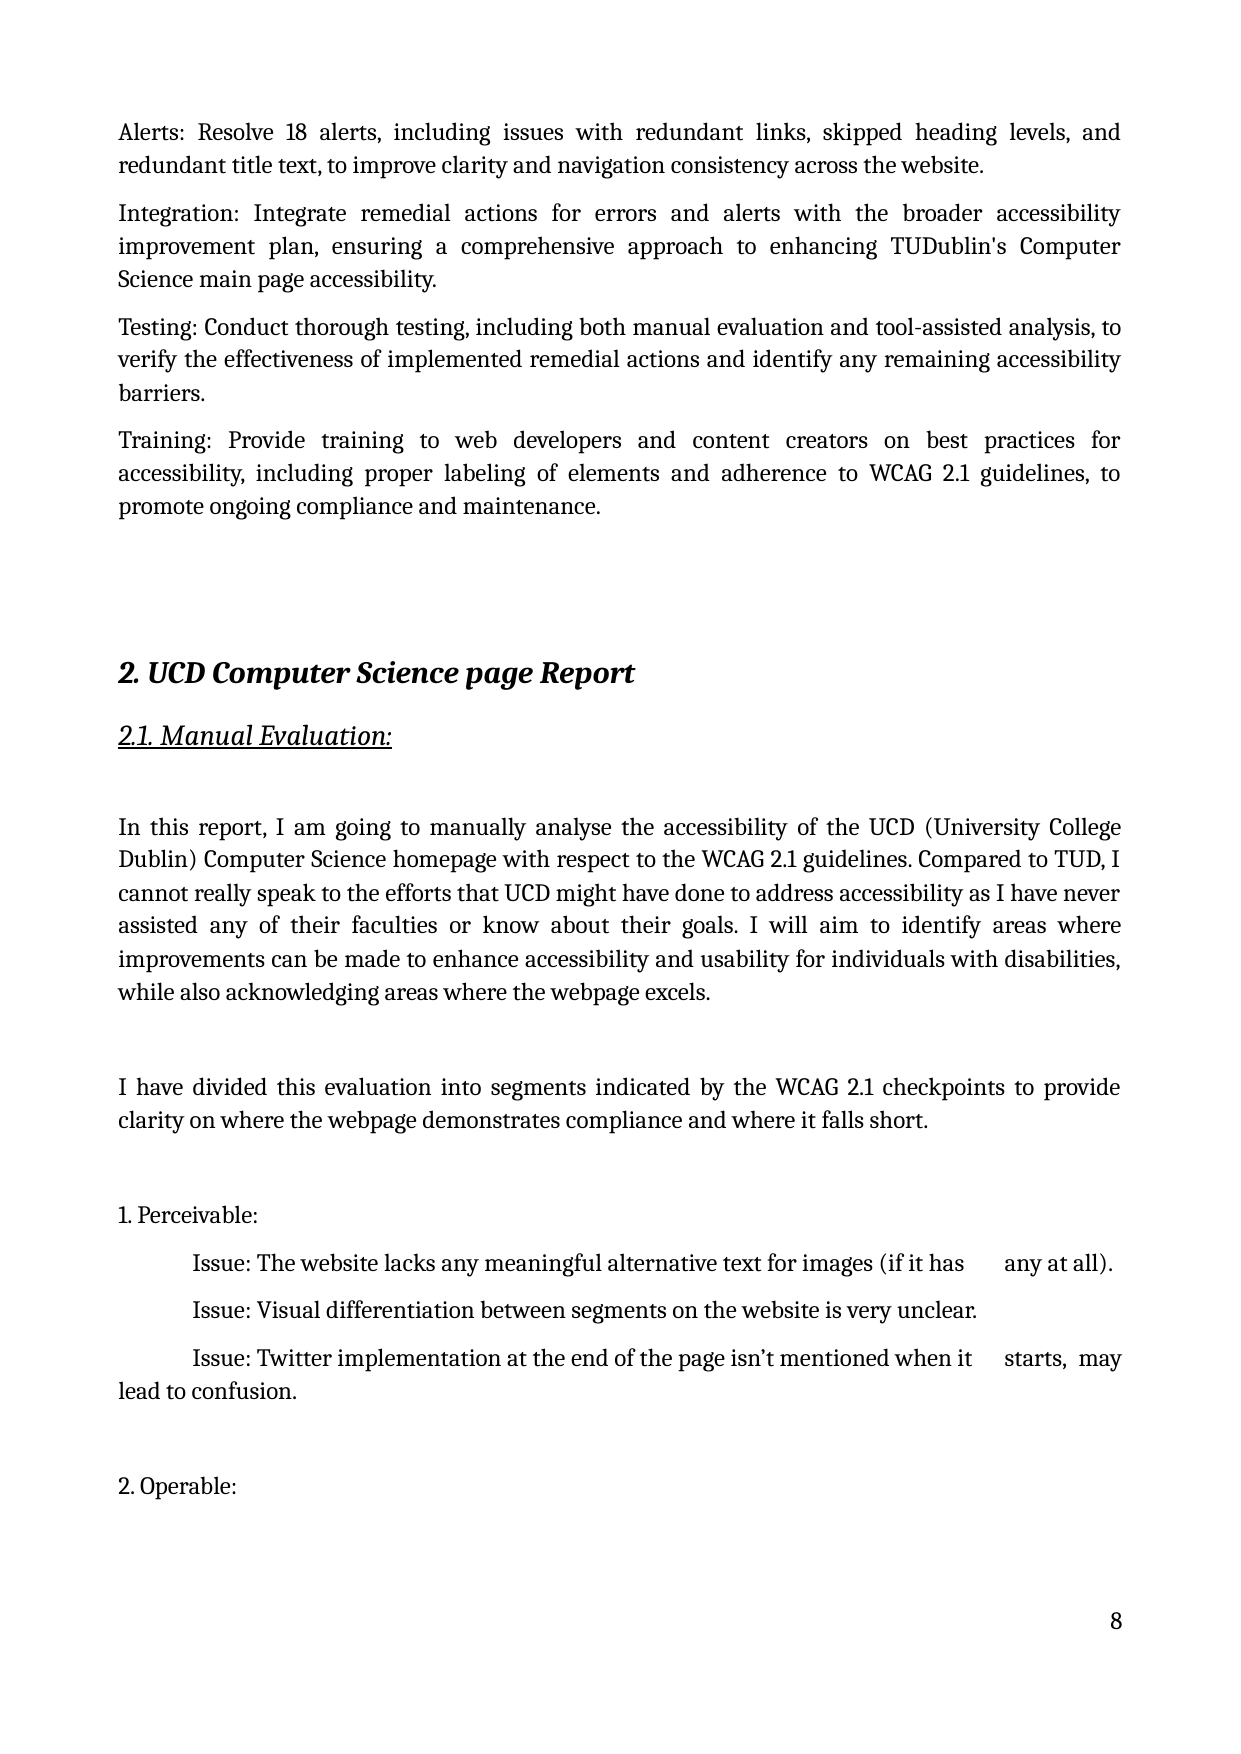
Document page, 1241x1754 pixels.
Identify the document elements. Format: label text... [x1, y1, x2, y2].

text In this report, I am going to manually analyse the accessibility of the UCD (University College Dublin) Computer Science homepage with respect to the WCAG 2.1 guidelines. Compared to TUD, I cannot really speak to the efforts that UCD might have done to address accessibility as I have never assisted any of their faculties or know about their goals. I will aim to identify areas where improvements can be made to enhance accessibility and usability for individuals with disabilities, while also acknowledging areas where the webpage excels. [118, 812, 1122, 1006]
text Issue: The website lacks any meaningful alternative text for images (if it has any at all). [118, 1248, 1122, 1277]
text 2. Operable: [118, 1472, 1122, 1501]
text Training: Provide training to web developers and content creators on best practices for accessibility, including proper labeling of elements and adherence to WCAG 2.1 guidelines, to promote ongoing compliance and maintenance. [118, 426, 1122, 521]
text Issue: Visual differentiation between segments on the website is very unclear. [118, 1296, 1122, 1325]
text Alerts: Resolve 18 alerts, including issues with redundant links, skipped heading levels, and redundant title text, to improve clarity and navigation consistency across the website. [118, 118, 1122, 180]
text I have divided this evaluation into segments indicated by the WCAG 2.1 checkpoints to provide clarity on where the webpage demonstrates compliance and where it falls short. [118, 1073, 1122, 1134]
text Integration: Integrate remedial actions for errors and alerts with the broader accessibility improvement plan, ensuring a comprehensive approach to enhancing TUDublin's Computer Science main page accessibility. [118, 199, 1122, 293]
text Testing: Conduct thorough testing, including both manual evaluation and tool-assisted analysis, to verify the effectiveness of implemented remedial actions and identify any remaining accessibility barriers. [118, 312, 1122, 407]
text 1. Perceivable: [118, 1201, 1122, 1230]
subtitle 2. UCD Computer Science page Report [118, 656, 1122, 692]
subtitle 2.1. Manual Evaluation: [118, 719, 1122, 752]
text Issue: Twitter implementation at the end of the page isn’t mentioned when it starts, may lead to confusion. [118, 1344, 1122, 1406]
